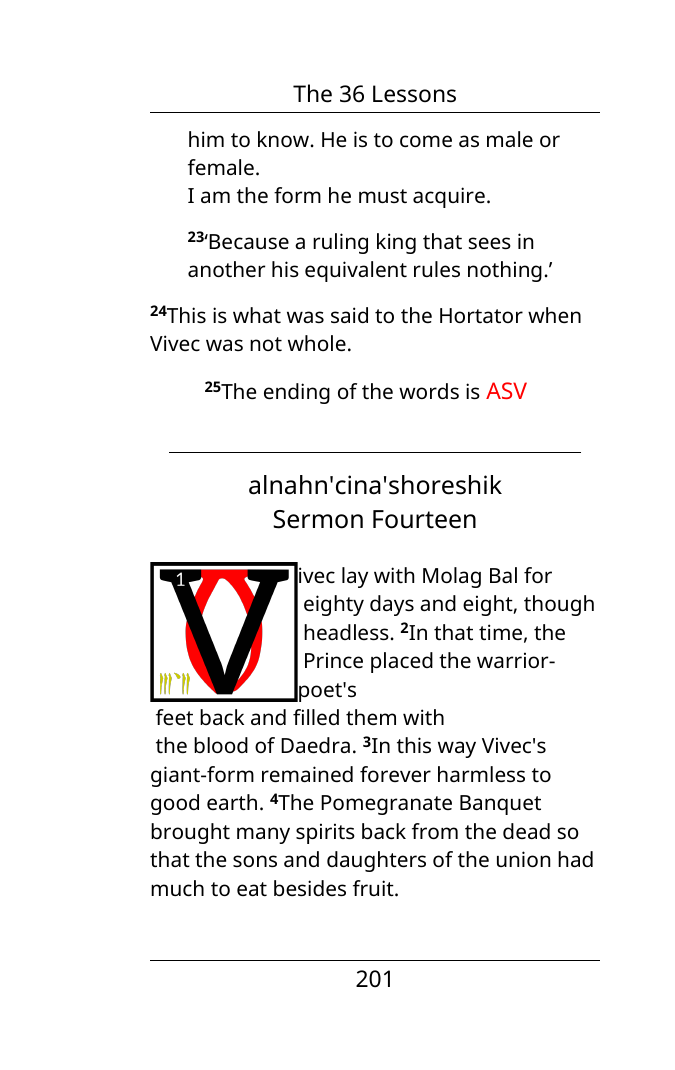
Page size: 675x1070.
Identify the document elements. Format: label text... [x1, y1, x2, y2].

text alnahn'cina'shoreshik [150, 467, 600, 501]
text 23‘Because a ruling king that sees in another his equivalent rules nothing.’ [187, 227, 562, 284]
text eighty days and eight, though [298, 589, 600, 618]
text Sermon Fourteen [150, 501, 600, 536]
text ivec lay with Molag Bal for [150, 561, 600, 589]
text 25The ending of the words is ASV [150, 375, 581, 406]
text 24This is what was said to the Hortator when Vivec was not whole. [150, 301, 600, 358]
text him to know. He is to come as male or female. I am the form he must acquire. [187, 125, 562, 210]
text headless. 2In that time, the [298, 618, 600, 646]
text Prince placed the warrior-poet's [150, 646, 600, 703]
text feet back and filled them with [150, 703, 600, 732]
text the blood of Daedra. 3In this way Vivec's giant-form remained forever harmless to good earth. 4The Pomegranate Banquet brought many spirits back from the dead so that the sons and daughters of the union had much to eat besides fruit. [150, 732, 600, 902]
picture [150, 562, 298, 702]
